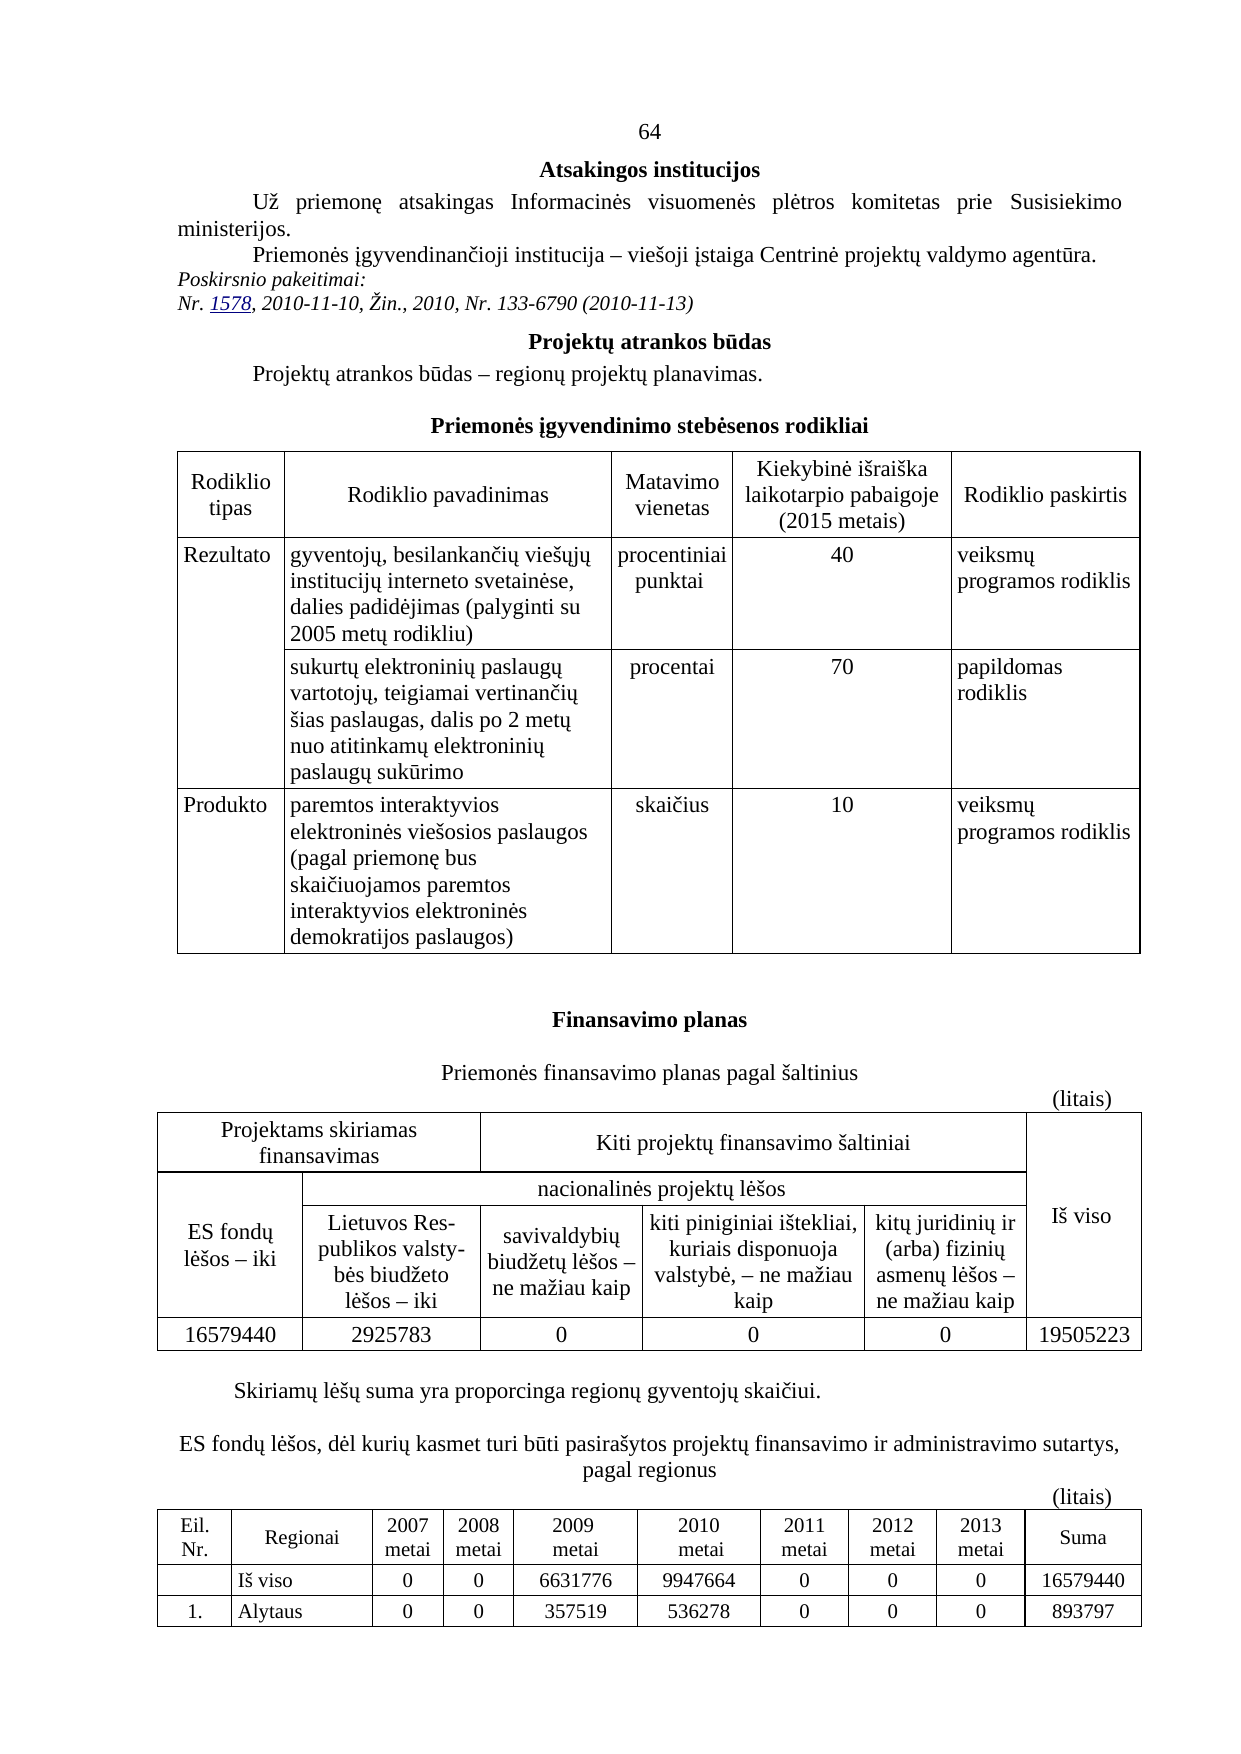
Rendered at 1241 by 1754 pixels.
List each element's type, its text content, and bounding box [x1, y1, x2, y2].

text Priemonės įgyvendinimo stebėsenos rodikliai [177, 412, 1122, 438]
table_cell veiksmų programos rodiklis [952, 789, 1139, 953]
table_cell sukurtų elektroninių paslaugų vartotojų, teigiamai vertinančių šias paslaugas, dalis po 2 metų nuo atitinkamų elektroninių paslaugų sukūrimo [285, 650, 611, 788]
text Finansavimo planas [177, 1006, 1122, 1033]
table_cell 536278 [638, 1596, 760, 1626]
table_header Kiti projektų finansavimo šaltiniai [481, 1113, 1026, 1171]
table_header Regionai [232, 1510, 372, 1564]
text Nr. 1578, 2010-11-10, Žin., 2010, Nr. 133-6790 (2010-11-13) [177, 291, 1122, 315]
table_cell 0 [849, 1565, 936, 1595]
table_header Projektams skiriamas finansavimas [158, 1113, 480, 1171]
table_cell Lietuvos Res­publikos valsty­bės biudžeto lėšos – iki [303, 1206, 480, 1317]
table_cell 0 [937, 1565, 1024, 1595]
table_header Iš viso [1027, 1113, 1141, 1317]
text (litais) [987, 1085, 1112, 1112]
table_header Rodiklio pavadinimas [285, 452, 611, 537]
table_header 2009 metai [514, 1510, 637, 1564]
text Poskirsnio pakeitimai: [177, 267, 1122, 291]
table_cell 16579440 [158, 1318, 302, 1350]
table_header Matavimo vienetas [612, 452, 732, 537]
table_cell veiksmų programos rodiklis [952, 538, 1139, 649]
table_cell 0 [373, 1565, 443, 1595]
table_cell 893797 [1026, 1596, 1141, 1626]
table_cell 0 [643, 1318, 864, 1350]
table_header Kiekybinė išraiška laikotarpio pabaigoje (2015 metais) [733, 452, 951, 537]
table_cell ES fondų lėšos – iki [158, 1173, 302, 1317]
table_cell 0 [937, 1596, 1024, 1626]
table_cell 9947664 [638, 1565, 760, 1595]
table_cell Produkto [178, 789, 284, 953]
table_cell 0 [761, 1596, 848, 1626]
table_cell gyventojų, besilankančių viešųjų institucijų interneto svetainėse, dalies padidėjimas (palyginti su 2005 metų rodikliu) [285, 538, 611, 649]
table_cell 0 [373, 1596, 443, 1626]
table_cell procentai [612, 650, 732, 788]
table_cell procentiniai punktai [612, 538, 732, 649]
text Projektų atrankos būdas – regionų projektų planavimas. [177, 361, 1122, 387]
table_cell Alytaus [232, 1596, 372, 1626]
table_cell 0 [444, 1596, 513, 1626]
text Projektų atrankos būdas [177, 328, 1122, 354]
text Priemonės finansavimo planas pagal šaltinius [177, 1059, 1122, 1085]
table_cell paremtos interaktyvios elektroninės viešosios paslaugos (pagal priemonę bus skaičiuojamos paremtos interaktyvios elektroninės demokratijos paslaugos) [285, 789, 611, 953]
table_cell 357519 [514, 1596, 637, 1626]
table_cell 0 [865, 1318, 1026, 1350]
table_header 2013 metai [937, 1510, 1024, 1564]
table_cell 19505223 [1027, 1318, 1141, 1350]
table_cell 2925783 [303, 1318, 480, 1350]
table_header Eil. Nr. [158, 1510, 231, 1564]
table_header Suma [1026, 1510, 1141, 1564]
table_header 2008 metai [444, 1510, 513, 1564]
table_cell 0 [849, 1596, 936, 1626]
table_cell 0 [444, 1565, 513, 1595]
text (litais) [987, 1483, 1112, 1509]
table_cell kitų juridinių ir (arba) fizinių asmenų lėšos – ne mažiau kaip [865, 1206, 1026, 1317]
table_cell 40 [733, 538, 951, 649]
table_cell 0 [761, 1565, 848, 1595]
table_cell Iš viso [232, 1565, 372, 1595]
text ES fondų lėšos, dėl kurių kasmet turi būti pasirašytos projektų finansavimo ir administravimo sutartys, pagal regionus [177, 1430, 1122, 1483]
table_cell 10 [733, 789, 951, 953]
table_header 2010 metai [638, 1510, 760, 1564]
table_cell 70 [733, 650, 951, 788]
table_header 2012 metai [849, 1510, 936, 1564]
table_cell skaičius [612, 789, 732, 953]
table_cell 6631776 [514, 1565, 637, 1595]
table_header Rodiklio tipas [178, 452, 284, 537]
table_cell papildomas rodiklis [952, 650, 1139, 788]
table_cell [158, 1565, 231, 1595]
table_cell 1. [158, 1596, 231, 1626]
table_cell nacionalinės projektų lėšos [303, 1173, 1026, 1204]
table_header 2011 metai [761, 1510, 848, 1564]
table_cell savivaldybių biudžetų lėšos – ne mažiau kaip [481, 1206, 642, 1317]
table_cell kiti piniginiai ištekliai, kuriais disponuoja valstybė, – ne mažiau kaip [643, 1206, 864, 1317]
table_cell Rezultato [178, 538, 284, 788]
text Priemonės įgyvendinančioji institucija – viešoji įstaiga Centrinė projektų valdymo agentūra. [177, 241, 1122, 267]
text Skiriamų lėšų suma yra proporcinga regionų gyventojų skaičiui. [177, 1377, 1122, 1404]
text Už priemonę atsakingas Informacinės visuomenės plėtros komitetas prie Susisiekimo ministerijos. [177, 188, 1122, 241]
table_header 2007 metai [373, 1510, 443, 1564]
table_header Rodiklio paskirtis [952, 452, 1139, 537]
table_cell 0 [481, 1318, 642, 1350]
table_cell 16579440 [1026, 1565, 1141, 1595]
text Atsakingos institucijos [177, 156, 1122, 182]
